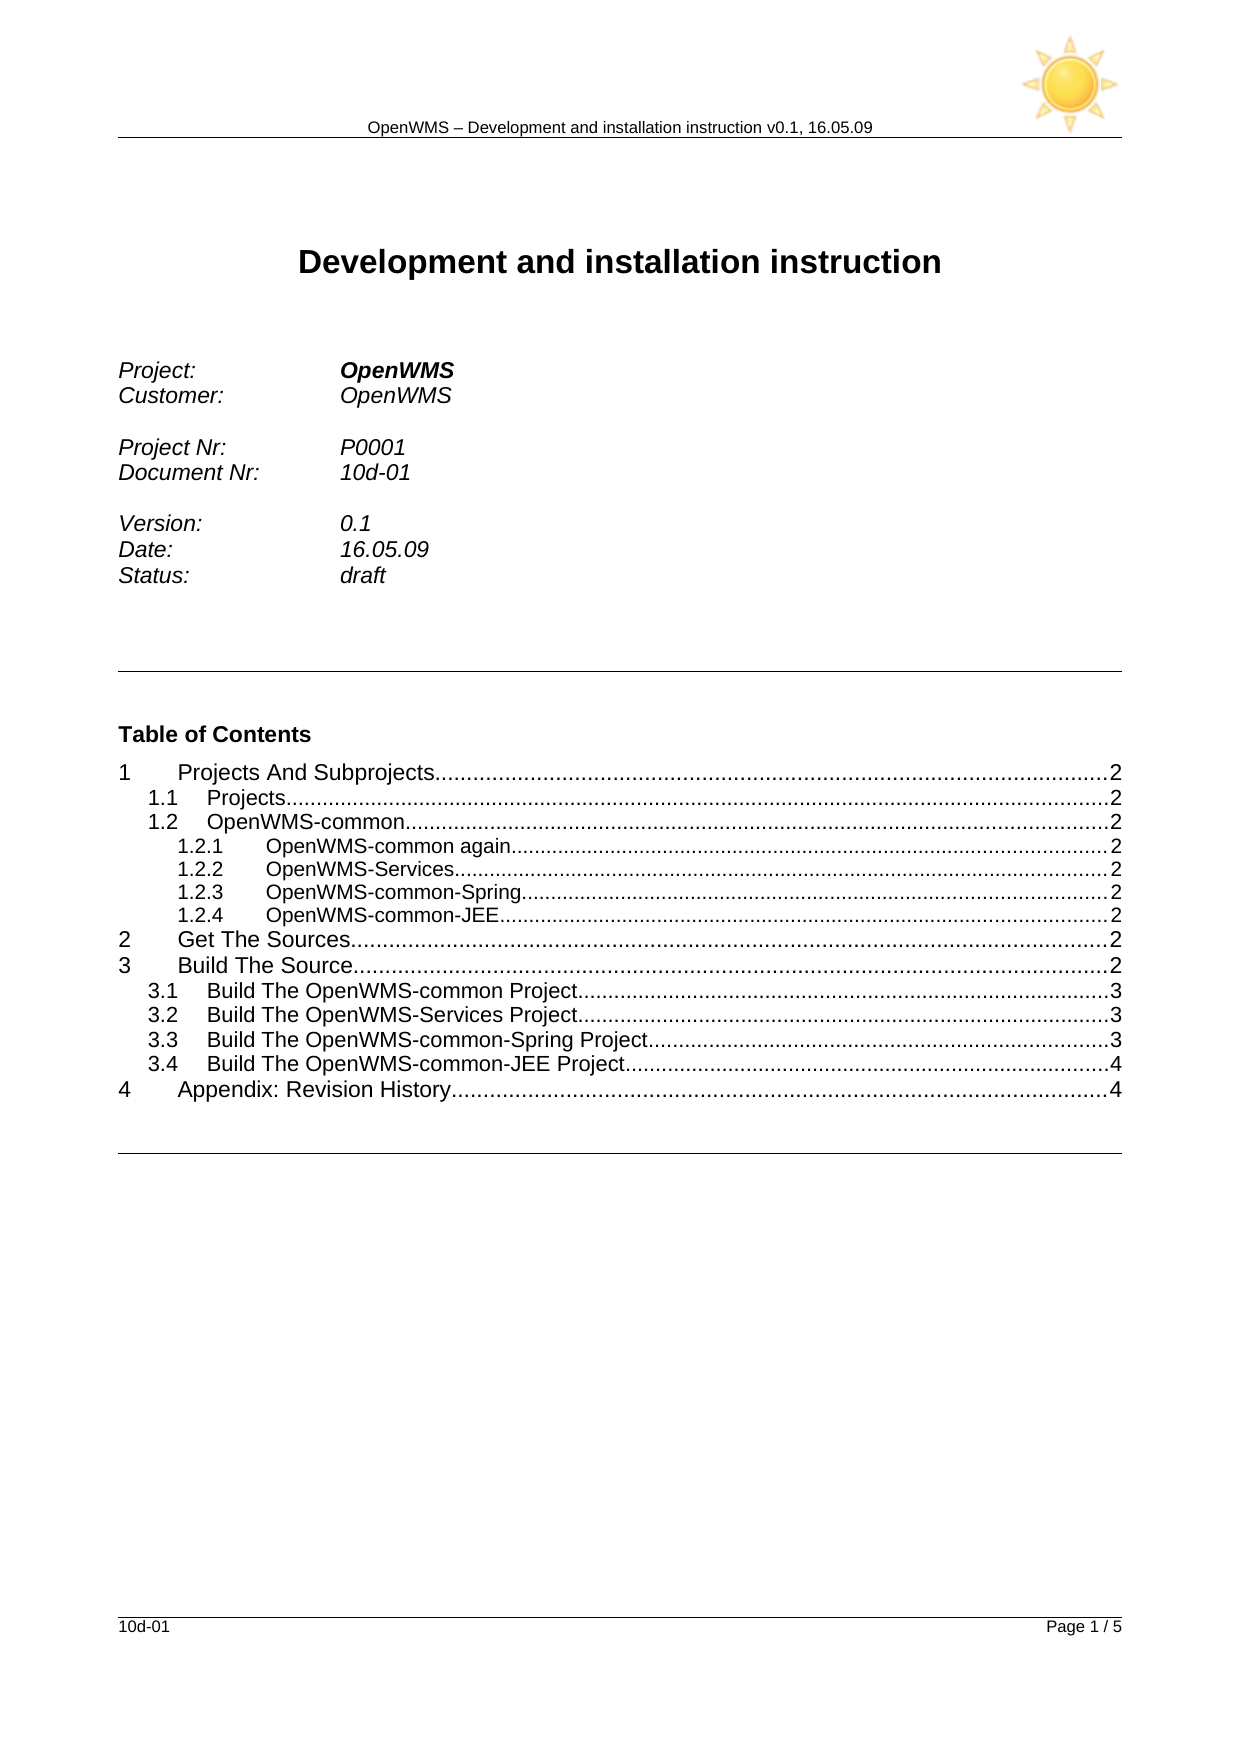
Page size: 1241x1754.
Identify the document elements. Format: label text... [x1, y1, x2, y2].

text 3.1 Build The OpenWMS-common Project 3 [148, 978, 1122, 1003]
text Project Nr: P0001 [118, 434, 1122, 460]
text Development and installation instruction [118, 243, 1122, 281]
text Version: 0.1 [118, 511, 1122, 537]
text 1.1 Projects 2 [148, 785, 1122, 810]
subtitle Table of Contents [118, 721, 1122, 747]
text 3.3 Build The OpenWMS-common-Spring Project 3 [148, 1027, 1122, 1052]
text 3.2 Build The OpenWMS-Services Project 3 [148, 1003, 1122, 1027]
text 3.4 Build The OpenWMS-common-JEE Project 4 [148, 1052, 1122, 1076]
picture [998, 35, 1140, 135]
text 2 Get The Sources 2 [118, 927, 1122, 953]
text Customer: OpenWMS [118, 383, 1122, 409]
text Document Nr: 10d-01 [118, 460, 1122, 486]
text 3 Build The Source 2 [118, 953, 1122, 978]
text 1 Projects And Subprojects 2 [118, 759, 1122, 785]
text 1.2.3 OpenWMS-common-Spring 2 [177, 881, 1122, 904]
text 1.2 OpenWMS-common 2 [148, 810, 1122, 834]
text 1.2.4 OpenWMS-common-JEE 2 [177, 904, 1122, 927]
text Status: draft [118, 562, 1122, 588]
text 1.2.2 OpenWMS-Services 2 [177, 857, 1122, 881]
text 1.2.1 OpenWMS-common again 2 [177, 834, 1122, 857]
text 4 Appendix: Revision History 4 [118, 1076, 1122, 1102]
text Project: OpenWMS [118, 357, 1122, 383]
text Date: 16.05.09 [118, 537, 1122, 562]
